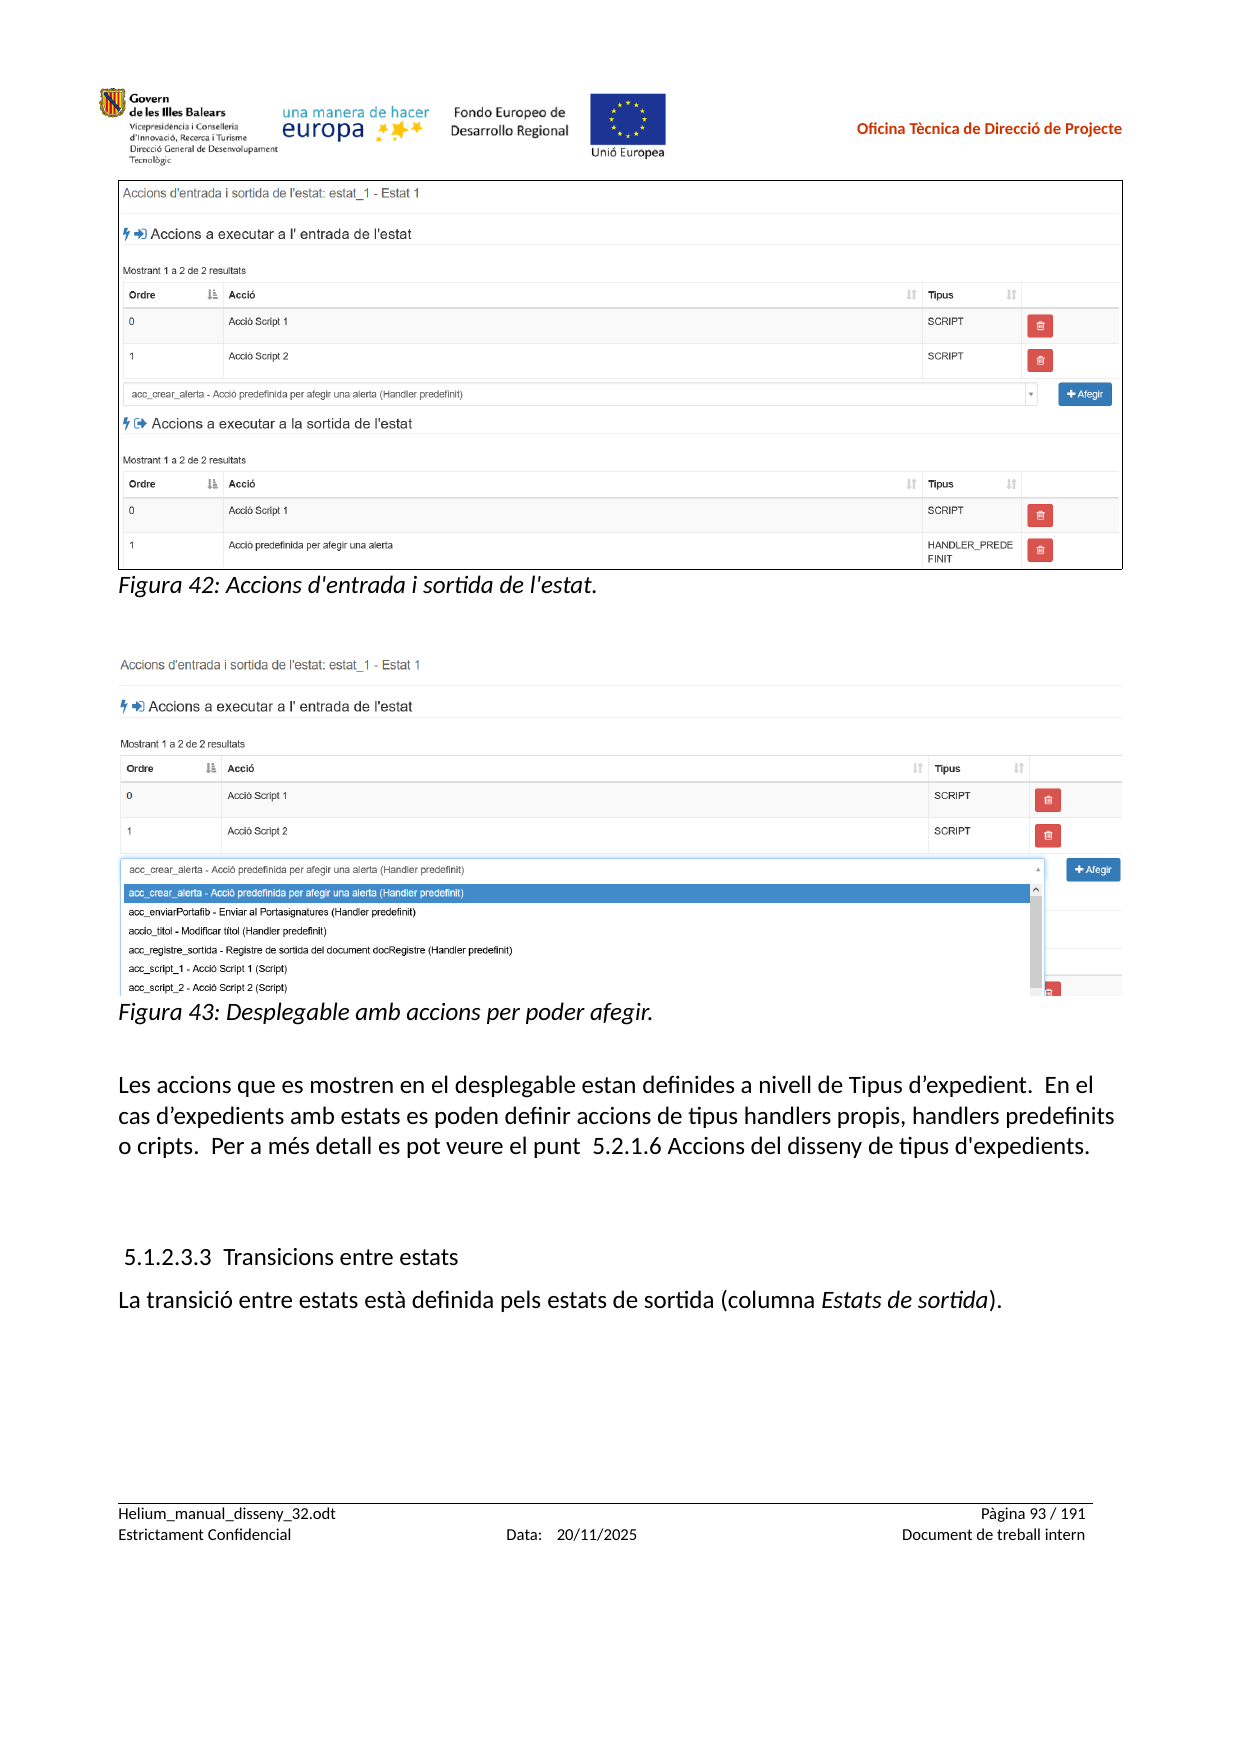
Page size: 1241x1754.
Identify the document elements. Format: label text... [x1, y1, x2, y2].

picture [99, 87, 668, 166]
text [119, 181, 1122, 569]
text Figura 42: Accions d'entrada i sortida de l'estat. [118, 570, 1122, 600]
picture [121, 183, 1119, 567]
text Figura 43: Desplegable amb accions per poder afegir. [118, 996, 1122, 1026]
text Les accions que es mostren en el desplegable estan definides a nivell de Tipus d’expedient. En el cas d’expedients amb estats es poden definir accions de tipus handlers propis, handlers predefinits o cripts. Per a més detall es pot veure el punt 5.2.1.6Accions del disseny de tipus d'expedients. [118, 1069, 1122, 1161]
text La transició entre estats està definida pels estats de sortida (columna Estats de sortida). [118, 1284, 1122, 1315]
subtitle Transicions entre estats [118, 1241, 1122, 1272]
picture [118, 655, 1123, 996]
